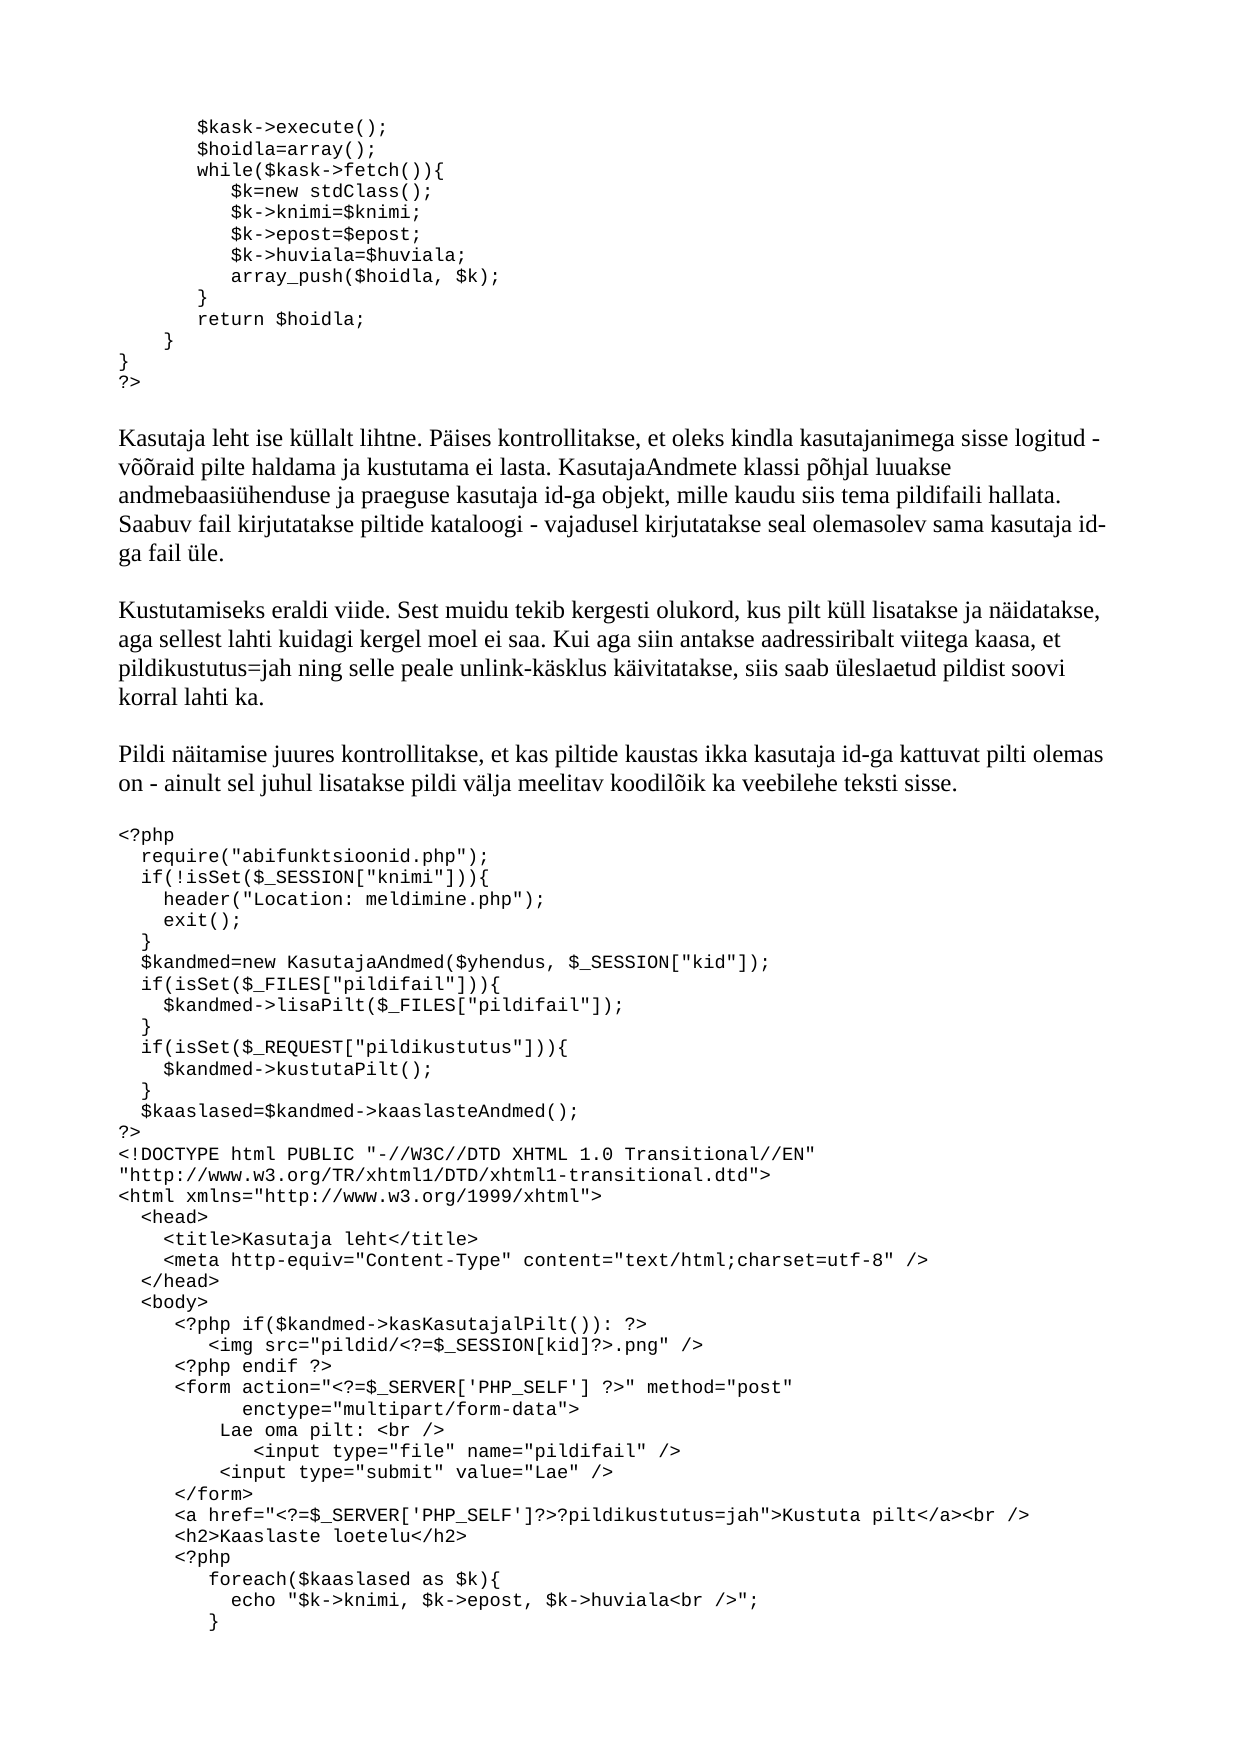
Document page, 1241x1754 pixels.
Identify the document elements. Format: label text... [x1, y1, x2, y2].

text $kandmed=new KasutajaAndmed($yhendus, $_SESSION["kid"]); [118, 953, 1122, 974]
text $k->knimi=$knimi; [118, 203, 1122, 224]
text } [118, 352, 1122, 373]
text <?php [118, 1548, 1122, 1569]
text } [118, 1081, 1122, 1102]
text echo "$k->knimi, $k->epost, $k->huviala<br />"; [118, 1591, 1122, 1612]
text </head> [118, 1272, 1122, 1293]
text <a href="<?=$_SERVER['PHP_SELF']?>?pildikustutus=jah">Kustuta pilt</a><br /> [118, 1506, 1122, 1527]
text <input type="file" name="pildifail" /> [118, 1442, 1122, 1463]
text $kandmed->kustutaPilt(); [118, 1059, 1122, 1081]
text <head> [118, 1208, 1122, 1229]
text } [118, 1017, 1122, 1038]
text } [118, 288, 1122, 309]
text <title>Kasutaja leht</title> [118, 1229, 1122, 1251]
text Kustutamiseks eraldi viide. Sest muidu tekib kergesti olukord, kus pilt küll lisatakse ja näidatakse, aga sellest lahti kuidagi kergel moel ei saa. Kui aga siin antakse aadressiribalt viitega kaasa, et pildikustutus=jah ning selle peale unlink-käsklus käivitatakse, siis saab üleslaetud pildist soovi korral lahti ka. [118, 596, 1122, 711]
text <body> [118, 1293, 1122, 1314]
text ?> [118, 373, 1122, 394]
text Kasutaja leht ise küllalt lihtne. Päises kontrollitakse, et oleks kindla kasutajanimega sisse logitud - võõraid pilte haldama ja kustutama ei lasta. KasutajaAndmete klassi põhjal luuakse andmebaasiühenduse ja praeguse kasutaja id-ga objekt, mille kaudu siis tema pildifaili hallata. Saabuv fail kirjutatakse piltide kataloogi - vajadusel kirjutatakse seal olemasolev sama kasutaja id-ga fail üle. [118, 423, 1122, 567]
text Lae oma pilt: <br /> [118, 1421, 1122, 1442]
text "http://www.w3.org/TR/xhtml1/DTD/xhtml1-transitional.dtd"> [118, 1166, 1122, 1187]
text if(isSet($_REQUEST["pildikustutus"])){ [118, 1038, 1122, 1059]
text <h2>Kaaslaste loetelu</h2> [118, 1527, 1122, 1548]
text return $hoidla; [118, 309, 1122, 331]
text $kask->execute(); [118, 118, 1122, 139]
text <!DOCTYPE html PUBLIC "-//W3C//DTD XHTML 1.0 Transitional//EN" [118, 1144, 1122, 1166]
text <meta http-equiv="Content-Type" content="text/html;charset=utf-8" /> [118, 1251, 1122, 1272]
text <?php [118, 826, 1122, 847]
text $k->huviala=$huviala; [118, 246, 1122, 267]
text $k=new stdClass(); [118, 182, 1122, 203]
text $hoidla=array(); [118, 139, 1122, 161]
text require("abifunktsioonid.php"); [118, 847, 1122, 868]
text exit(); [118, 911, 1122, 932]
text <input type="submit" value="Lae" /> [118, 1463, 1122, 1484]
text enctype="multipart/form-data"> [118, 1399, 1122, 1421]
text Pildi näitamise juures kontrollitakse, et kas piltide kaustas ikka kasutaja id-ga kattuvat pilti olemas on - ainult sel juhul lisatakse pildi välja meelitav koodilõik ka veebilehe teksti sisse. [118, 739, 1122, 797]
text foreach($kaaslased as $k){ [118, 1569, 1122, 1591]
text } [118, 1612, 1122, 1633]
text $k->epost=$epost; [118, 224, 1122, 246]
text ?> [118, 1123, 1122, 1144]
text <form action="<?=$_SERVER['PHP_SELF'] ?>" method="post" [118, 1378, 1122, 1399]
text $kaaslased=$kandmed->kaaslasteAndmed(); [118, 1102, 1122, 1123]
text if(isSet($_FILES["pildifail"])){ [118, 974, 1122, 996]
text } [118, 331, 1122, 352]
text array_push($hoidla, $k); [118, 267, 1122, 288]
text <?php endif ?> [118, 1357, 1122, 1378]
text } [118, 932, 1122, 953]
text <?php if($kandmed->kasKasutajalPilt()): ?> [118, 1314, 1122, 1336]
text </form> [118, 1484, 1122, 1506]
text $kandmed->lisaPilt($_FILES["pildifail"]); [118, 996, 1122, 1017]
text if(!isSet($_SESSION["knimi"])){ [118, 868, 1122, 889]
text while($kask->fetch()){ [118, 161, 1122, 182]
text <html xmlns="http://www.w3.org/1999/xhtml"> [118, 1187, 1122, 1208]
text header("Location: meldimine.php"); [118, 889, 1122, 911]
text <img src="pildid/<?=$_SESSION[kid]?>.png" /> [118, 1336, 1122, 1357]
